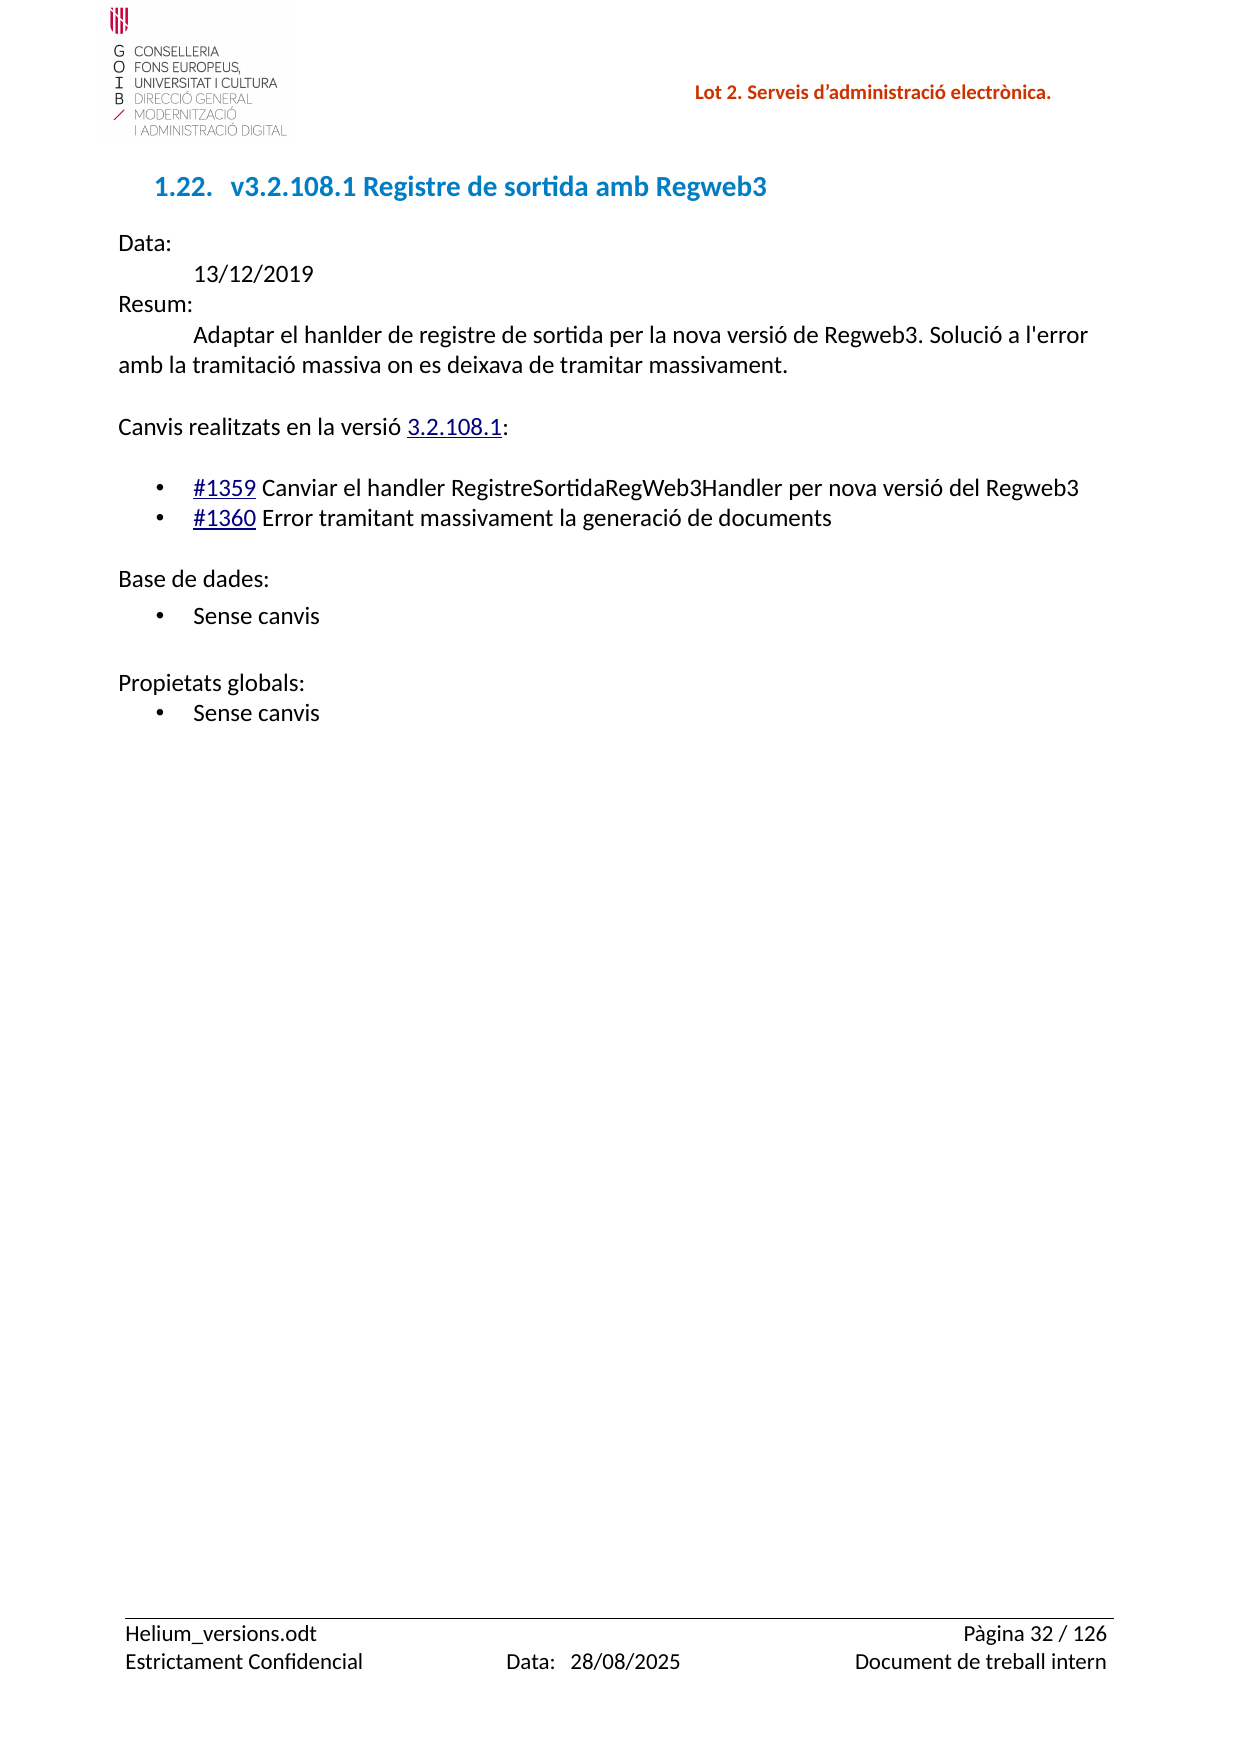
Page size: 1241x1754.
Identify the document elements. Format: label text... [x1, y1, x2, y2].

text Resum: [118, 289, 1122, 319]
subtitle v3.2.108.1 Registre de sortida amb Regweb3 [153, 168, 1122, 204]
picture [100, 0, 297, 144]
text Data: [118, 228, 1122, 258]
list #1360 Error tramitant massivament la generació de documents [156, 502, 1122, 533]
list #1359 Canviar el handler RegistreSortidaRegWeb3Handler per nova versió del Regweb3 [156, 472, 1122, 502]
list Sense canvis [156, 600, 1122, 630]
text Propietats globals: [118, 667, 1122, 697]
text 13/12/2019 [118, 258, 1122, 289]
text Base de dades: [118, 563, 1122, 594]
list Sense canvis [156, 697, 1122, 728]
text Canvis realitzats en la versió 3.2.108.1: [118, 411, 1122, 441]
text Adaptar el hanlder de registre de sortida per la nova versió de Regweb3. Solució a l'error amb la tramitació massiva on es deixava de tramitar massivament. [118, 319, 1122, 380]
